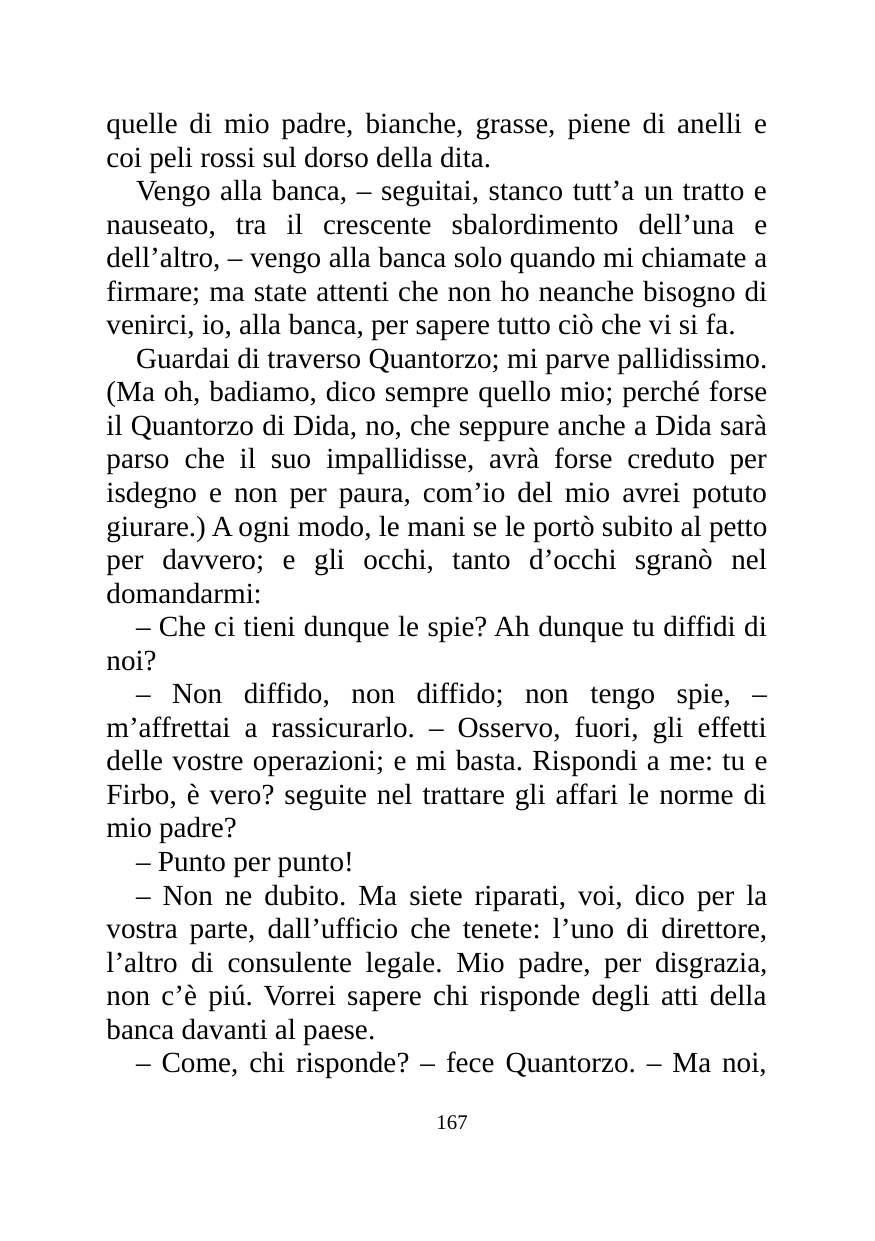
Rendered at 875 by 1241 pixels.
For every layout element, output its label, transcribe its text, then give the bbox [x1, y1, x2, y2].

text Vengo alla banca, – seguitai, stanco tutt’a un tratto e nauseato, tra il crescente sbalordimento dell’una e dell’altro, – vengo alla banca solo quando mi chiamate a firmare; ma state attenti che non ho neanche bisogno di venirci, io, alla banca, per sapere tutto ciò che vi si fa. [106, 173, 768, 341]
text quelle di mio padre, bianche, grasse, piene di anelli e coi peli rossi sul dorso della dita. [106, 106, 768, 173]
text – Come, chi risponde? – fece Quantorzo. – Ma noi, [106, 1045, 768, 1079]
text – Non diffido, non diffido; non tengo spie, – m’affrettai a rassicurarlo. – Osservo, fuori, gli effetti delle vostre operazioni; e mi basta. Rispondi a me: tu e Firbo, è vero? seguite nel trattare gli affari le norme di mio padre? [106, 676, 768, 844]
text Guardai di traverso Quantorzo; mi parve pallidissimo. (Ma oh, badiamo, dico sempre quello mio; perché forse il Quantorzo di Dida, no, che seppure anche a Dida sarà parso che il suo impallidisse, avrà forse creduto per isdegno e non per paura, com’io del mio avrei potuto giurare.) A ogni modo, le mani se le portò subito al petto per davvero; e gli occhi, tanto d’occhi sgranò nel domandarmi: [106, 341, 768, 609]
text – Punto per punto! [106, 844, 768, 878]
text – Non ne dubito. Ma siete riparati, voi, dico per la vostra parte, dall’ufficio che tenete: l’uno di direttore, l’altro di consulente legale. Mio padre, per disgrazia, non c’è piú. Vorrei sapere chi risponde degli atti della banca davanti al paese. [106, 878, 768, 1045]
text – Che ci tieni dunque le spie? Ah dunque tu diffidi di noi? [106, 609, 768, 676]
